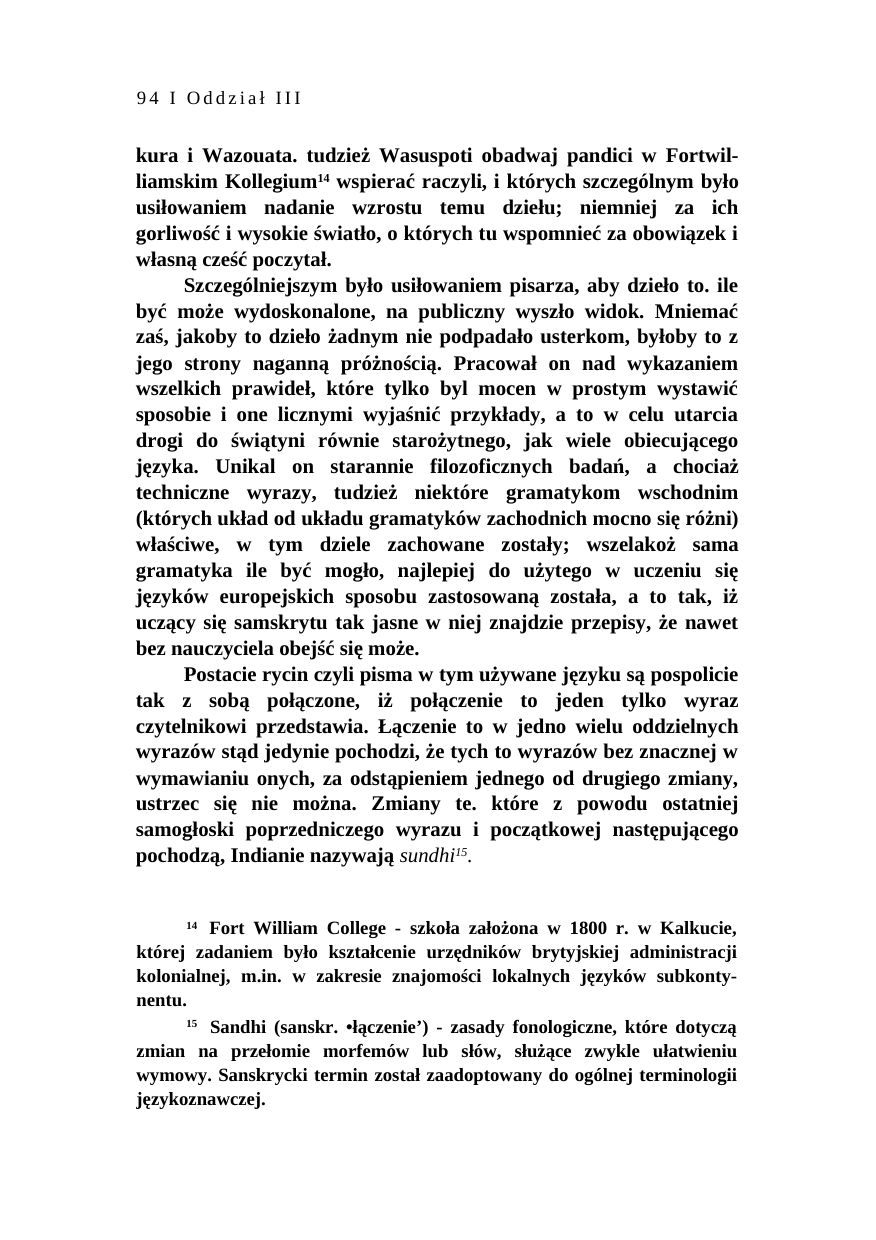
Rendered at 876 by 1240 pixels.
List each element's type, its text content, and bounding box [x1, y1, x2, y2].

text kura i Wazouata. tudzież Wasuspoti obadwaj pandici w Fortwil- liamskim Kollegium14 wspierać raczyli, i których szczególnym było usiłowaniem nadanie wzrostu temu dziełu; niemniej za ich gorliwość i wysokie światło, o których tu wspomnieć za obowiązek i własną cześć poczytał. [136, 142, 739, 271]
text Szczególniejszym było usiłowaniem pisarza, aby dzieło to. ile być może wydoskonalone, na publiczny wyszło widok. Mniemać zaś, jakoby to dzieło żadnym nie podpadało usterkom, byłoby to z jego strony naganną próżnością. Pracował on nad wykazaniem wszelkich prawideł, które tylko byl mocen w prostym wystawić sposobie i one licznymi wyjaśnić przykłady, a to w celu utarcia drogi do świątyni równie starożytnego, jak wiele obiecującego języka. Unikal on starannie filozoficznych badań, a chociaż techniczne wyrazy, tudzież niektóre gramatykom wschodnim (których układ od układu gramatyków zachodnich mocno się różni) właściwe, w tym dziele zachowane zostały; wszelakoż sama gramatyka ile być mogło, najlepiej do użytego w uczeniu się języków europejskich sposobu zastosowaną została, a to tak, iż uczący się samskrytu tak jasne w niej znajdzie przepisy, że nawet bez nauczyciela obejść się może. [136, 271, 739, 660]
text 14 Fort William College - szkoła założona w 1800 r. w Kalkucie, której zadaniem było kształcenie urzędników brytyjskiej administracji kolonialnej, m.in. w zakresie znajomości lokalnych języków subkonty- nentu. [136, 915, 738, 1011]
text 15 Sandhi (sanskr. •łączenie’) - zasady fonologiczne, które dotyczą zmian na przełomie morfemów lub słów, służące zwykle ułatwieniu wymowy. Sanskrycki termin został zaadoptowany do ogólnej terminologii językoznawczej. [136, 1014, 738, 1110]
text Postacie rycin czyli pisma w tym używane języku są pospolicie tak z sobą połączone, iż połączenie to jeden tylko wyraz czytelnikowi przedstawia. Łączenie to w jedno wielu oddzielnych wyrazów stąd jedynie pochodzi, że tych to wyrazów bez znacznej w wymawianiu onych, za odstąpieniem jednego od drugiego zmiany, ustrzec się nie można. Zmiany te. które z powodu ostatniej samogłoski poprzedniczego wyrazu i początkowej następującego pochodzą, Indianie nazywają sundhi15. [136, 660, 739, 868]
text 94 I Oddział III [137, 89, 312, 108]
